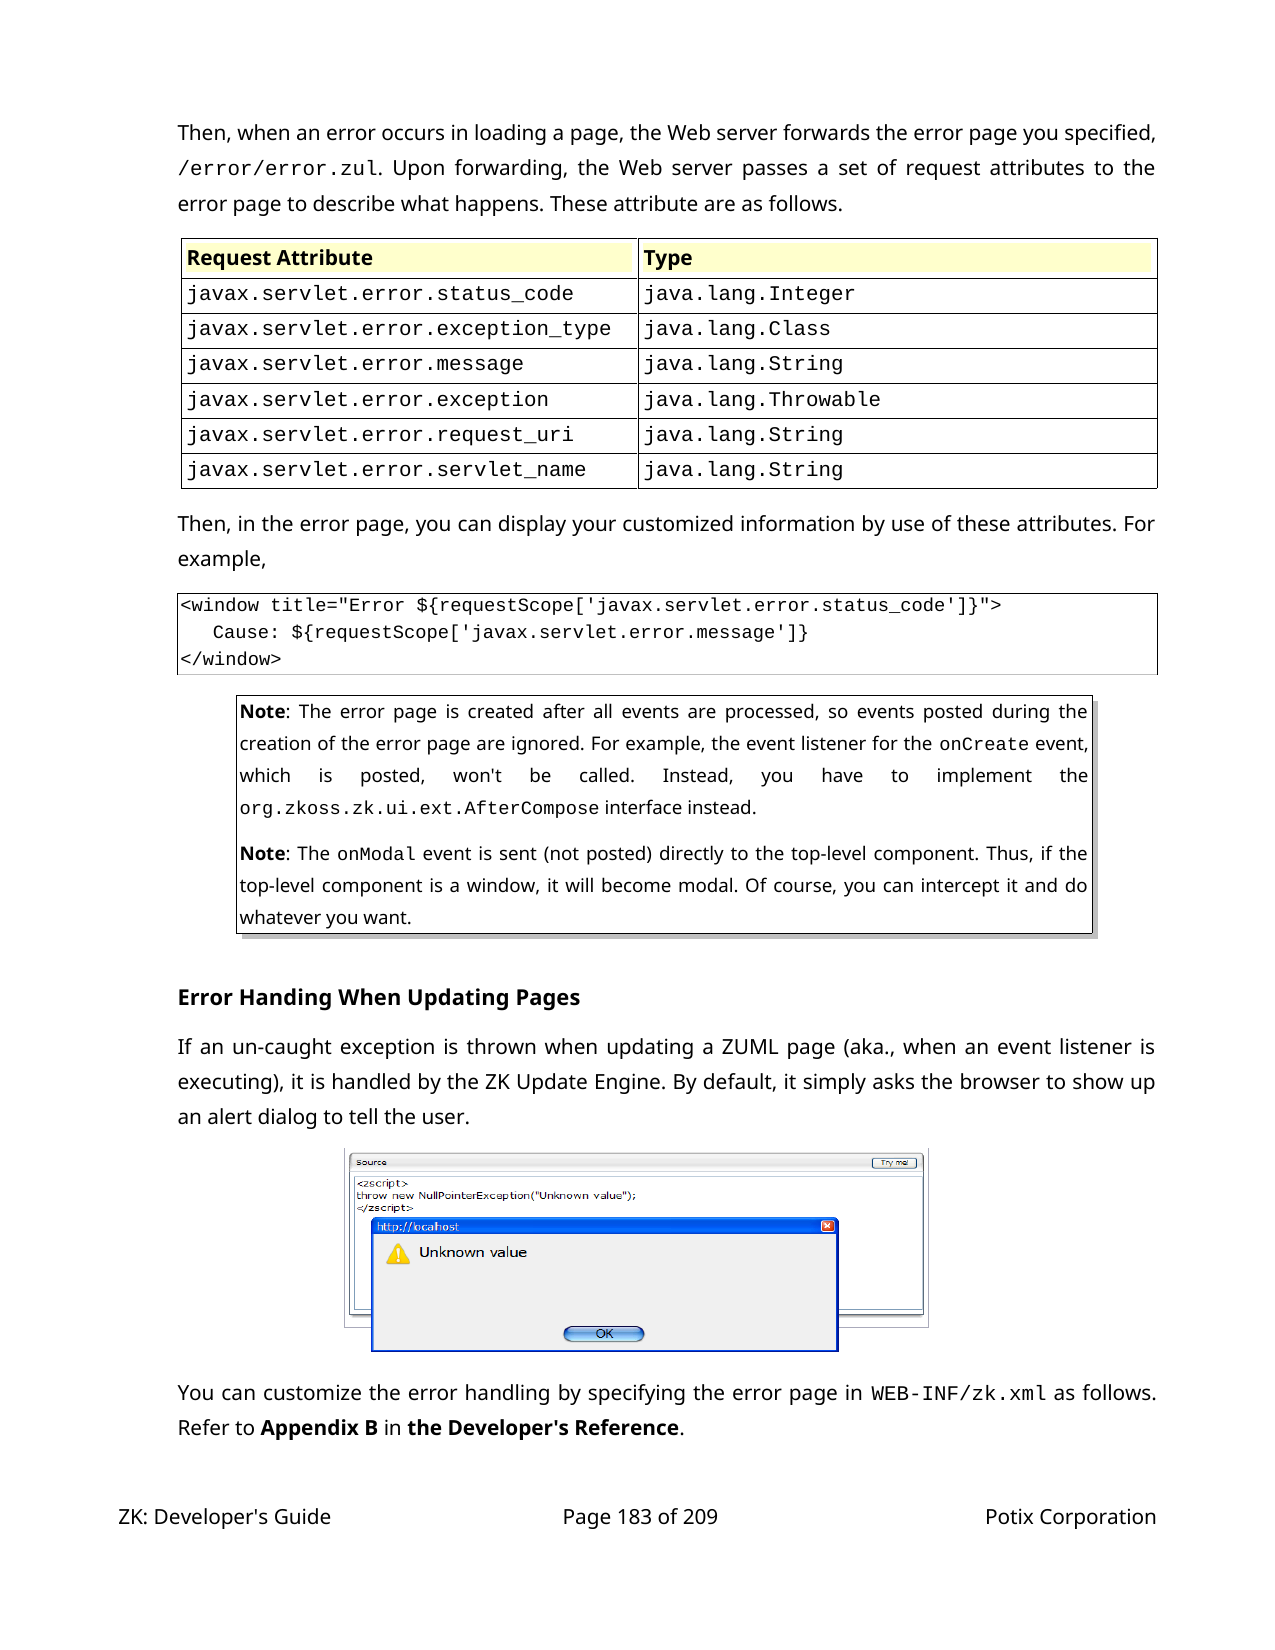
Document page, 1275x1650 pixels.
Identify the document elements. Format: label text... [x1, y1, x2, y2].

table_cell javax.servlet.error.message [182, 349, 637, 383]
text </window> [178, 647, 1157, 674]
table_cell java.lang.Integer [639, 279, 1157, 313]
table_cell java.lang.String [639, 419, 1157, 453]
table_header Request Attribute [182, 239, 637, 278]
text Then, in the error page, you can display your customized information by use of these attributes. For example, [177, 509, 1157, 572]
table_cell javax.servlet.error.servlet_name [182, 454, 637, 488]
table_cell javax.servlet.error.request_uri [182, 419, 637, 453]
text <window title="Error ${requestScope['javax.servlet.error.status_code']}"> [178, 594, 1157, 617]
text Then, when an error occurs in loading a page, the Web server forwards the error page you specified, /error/error.zul. Upon forwarding, the Web server passes a set of request attributes to the error page to describe what happens. These attribute are as follows. [177, 118, 1157, 217]
table_cell java.lang.Throwable [639, 384, 1157, 418]
table_cell javax.servlet.error.exception [182, 384, 637, 418]
table_cell javax.servlet.error.status_code [182, 279, 637, 313]
table_header Type [639, 239, 1157, 278]
text Note: The onModal event is sent (not posted) directly to the top-level component. Thus, if the top-level component is a window, it will become modal. Of course, you can intercept it and do whatever you want. [237, 837, 1092, 933]
text If an un-caught exception is thrown when updating a ZUML page (aka., when an event listener is executing), it is handled by the ZK Update Engine. By default, it simply asks the browser to show up an alert dialog to tell the user. [177, 1032, 1157, 1131]
table_cell javax.servlet.error.exception_type [182, 314, 637, 348]
text Note: The error page is created after all events are processed, so events posted during the creation of the error page are ignored. For example, the event listener for the onCreate event, which is posted, won't be called. Instead, you have to implement the org.zkoss.zk.ui.ext.AfterCompose interface instead. [237, 696, 1092, 820]
text You can customize the error handling by specifying the error page in WEB-INF/zk.xml as follows. Refer to Appendix B in the Developer's Reference. [177, 1378, 1157, 1442]
table_cell java.lang.String [639, 349, 1157, 383]
table_cell java.lang.String [639, 454, 1157, 488]
picture [342, 1148, 933, 1354]
text Cause: ${requestScope['javax.servlet.error.message']} [178, 620, 1157, 644]
subtitle Error Handing When Updating Pages [177, 981, 1157, 1011]
table_cell java.lang.Class [639, 314, 1157, 348]
